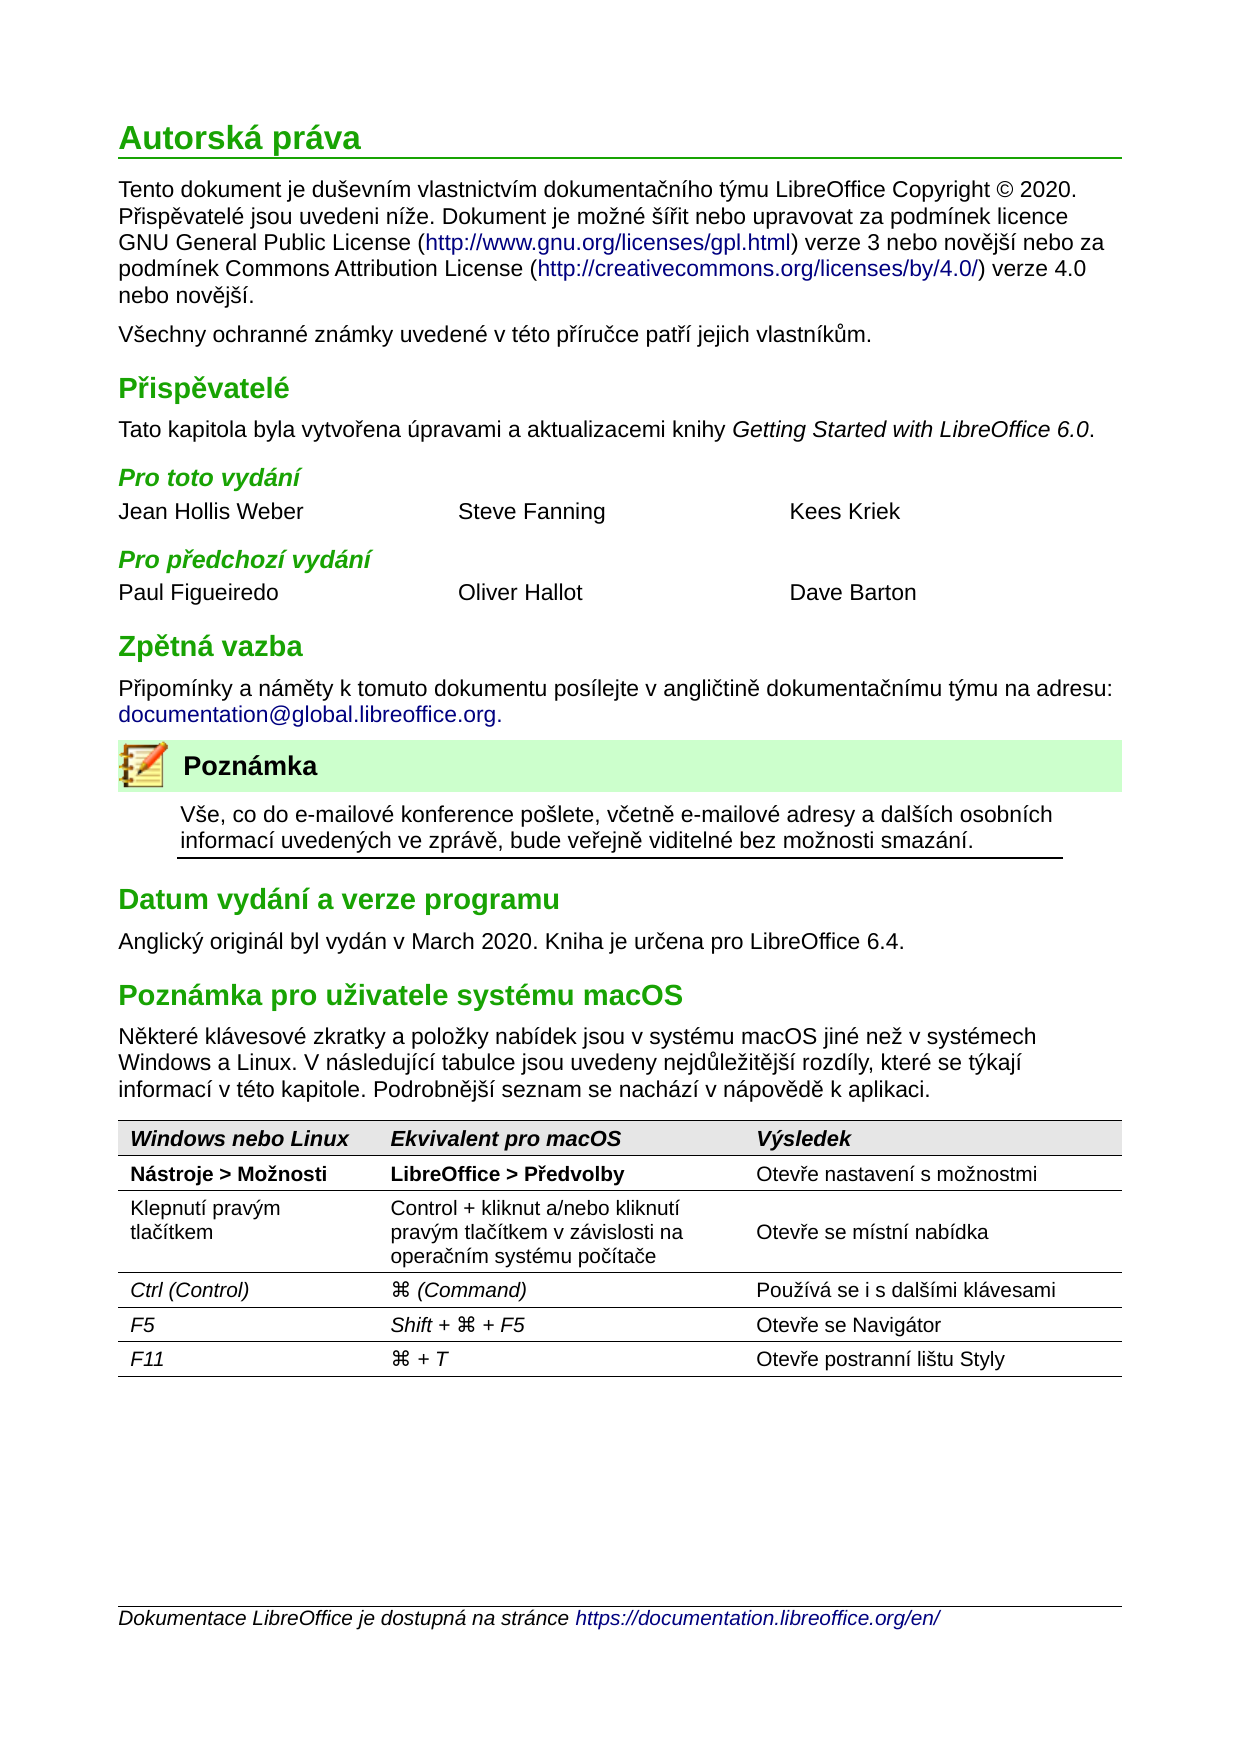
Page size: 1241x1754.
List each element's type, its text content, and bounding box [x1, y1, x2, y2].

text Vše, co do e-mailové konference pošlete, včetně e-mailové adresy a dalších osobních informací uvedených ve zprávě, bude veřejně viditelné bez možnosti smazání. [177, 798, 1063, 857]
text Anglický originál byl vydán v březnu 2020. Kniha je určena pro LibreOffice 6.4. [118, 928, 1122, 954]
table_header Dave Barton [789, 579, 1122, 606]
subtitle Datum vydání a verze programu [118, 882, 1122, 916]
table_cell Nástroje > Možnosti [118, 1156, 378, 1190]
table_cell Používá se i s dalšími klávesami [744, 1273, 1122, 1307]
subtitle Poznámka pro uživatele systému macOS [118, 978, 1122, 1011]
table_cell Otevře nastavení s možnostmi [744, 1156, 1122, 1190]
text Tato kapitola byla vytvořena úpravami a aktualizacemi knihy Getting Started with LibreOffice 6.0. [118, 416, 1122, 442]
table_cell F11 [118, 1342, 378, 1376]
table_cell Shift + ⌘ + F5 [378, 1308, 744, 1341]
table_header Windows nebo Linux [118, 1121, 378, 1155]
text Všechny ochranné známky uvedené v této příručce patří jejich vlastníkům. [118, 321, 1122, 347]
table_cell Otevře postranní lištu Styly [744, 1342, 1122, 1376]
table_cell Control + kliknut a/nebo kliknutí pravým tlačítkem v závislosti na operačním systému počítače [378, 1191, 744, 1272]
table_cell ⌘ + T [378, 1342, 744, 1376]
subtitle Zpětná vazba [118, 629, 1122, 663]
text Připomínky a náměty k tomuto dokumentu posílejte v angličtině dokumentačnímu týmu na adresu: documentation@global.libreoffice.org. [118, 674, 1122, 727]
table_header Jean Hollis Weber [118, 498, 458, 524]
table_cell Otevře se místní nabídka [744, 1191, 1122, 1272]
table_header Výsledek [744, 1121, 1122, 1155]
table_cell LibreOffice > Předvolby [378, 1156, 744, 1190]
subtitle Poznámka [118, 747, 1122, 788]
picture [119, 740, 170, 791]
table_cell Ctrl (Control) [118, 1273, 378, 1307]
table_cell F5 [118, 1308, 378, 1341]
table_header Ekvivalent pro macOS [378, 1121, 744, 1155]
subtitle Pro toto vydání [118, 463, 1122, 492]
table_header Kees Kriek [789, 498, 1122, 524]
text Některé klávesové zkratky a položky nabídek jsou v systému macOS jiné než v systémech Windows a Linux. V následující tabulce jsou uvedeny nejdůležitější rozdíly, které se týkají informací v této kapitole. Podrobnější seznam se nachází v nápovědě k aplikaci. [118, 1023, 1122, 1102]
table_header Steve Fanning [458, 498, 789, 524]
table_cell Otevře se Navigátor [744, 1308, 1122, 1341]
subtitle Autorská práva [118, 118, 1122, 157]
subtitle Přispěvatelé [118, 371, 1122, 404]
table_header Paul Figueiredo [118, 579, 458, 606]
table_cell Klepnutí pravým tlačítkem [118, 1191, 378, 1272]
table_header Oliver Hallot [458, 579, 789, 606]
subtitle Pro předchozí vydání [118, 544, 1122, 573]
table_cell ⌘ (Command) [378, 1273, 744, 1307]
text Tento dokument je duševním vlastnictvím dokumentačního týmu LibreOffice Copyright © 2020. Přispěvatelé jsou uvedeni níže. Dokument je možné šířit nebo upravovat za podmínek licence GNU General Public License (http://www.gnu.org/licenses/gpl.html) verze 3 nebo novější nebo za podmínek Commons Attribution License (http://creativecommons.org/licenses/by/4.0/) verze 4.0 nebo novější. [118, 176, 1122, 308]
